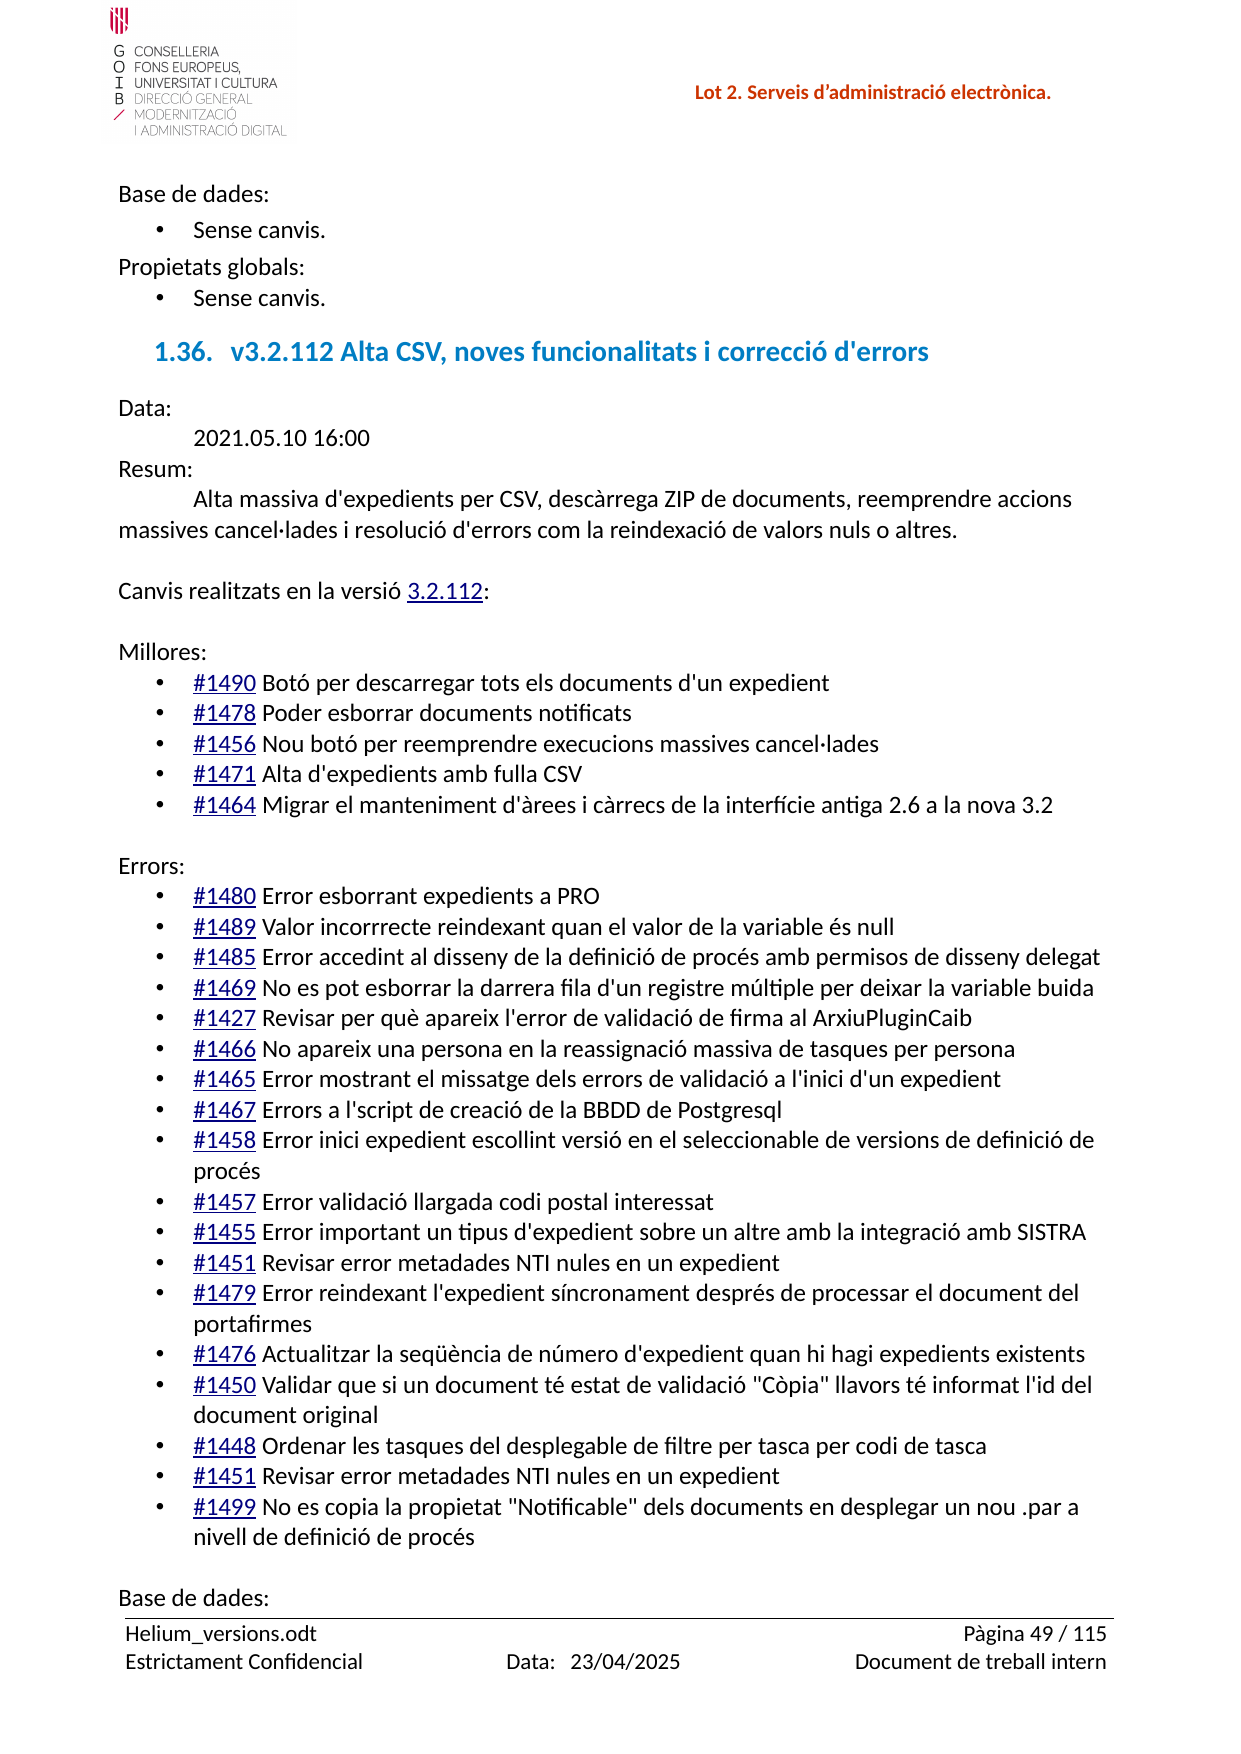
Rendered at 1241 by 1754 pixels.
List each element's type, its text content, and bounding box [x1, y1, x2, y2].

text 2021.05.10 16:00 [118, 423, 1122, 453]
text Base de dades: [118, 1582, 1122, 1613]
list #1485 Error accedint al disseny de la definició de procés amb permisos de disseny delegat [156, 941, 1122, 972]
list #1455 Error important un tipus d'expedient sobre un altre amb la integració amb SISTRA [156, 1216, 1122, 1247]
list #1471 Alta d'expedients amb fulla CSV [156, 758, 1122, 789]
list #1465 Error mostrant el missatge dels errors de validació a l'inici d'un expedient [156, 1063, 1122, 1094]
list #1427 Revisar per què apareix l'error de validació de firma al ArxiuPluginCaib [156, 1002, 1122, 1033]
text Base de dades: [118, 178, 1122, 209]
text Millores: [118, 636, 1122, 667]
text Resum: [118, 453, 1122, 484]
list #1467 Errors a l'script de creació de la BBDD de Postgresql [156, 1094, 1122, 1124]
list #1499 No es copia la propietat "Notificable" dels documents en desplegar un nou .par a nivell de definició de procés [156, 1491, 1122, 1552]
picture [100, 0, 297, 144]
list #1464 Migrar el manteniment d'àrees i càrrecs de la interfície antiga 2.6 a la nova 3.2 [156, 789, 1122, 819]
text Data: [118, 392, 1122, 423]
text Alta massiva d'expedients per CSV, descàrrega ZIP de documents, reemprendre accions massives cancel·lades i resolució d'errors com la reindexació de valors nuls o altres. [118, 484, 1122, 545]
list Sense canvis. [156, 215, 1122, 245]
list #1466 No apareix una persona en la reassignació massiva de tasques per persona [156, 1033, 1122, 1063]
list #1489 Valor incorrrecte reindexant quan el valor de la variable és null [156, 911, 1122, 941]
list #1478 Poder esborrar documents notificats [156, 697, 1122, 728]
list #1448 Ordenar les tasques del desplegable de filtre per tasca per codi de tasca [156, 1430, 1122, 1460]
subtitle v3.2.112 Alta CSV, noves funcionalitats i correcció d'errors [153, 333, 1122, 368]
list #1479 Error reindexant l'expedient síncronament després de processar el document del portafirmes [156, 1277, 1122, 1338]
text Canvis realitzats en la versió 3.2.112: [118, 575, 1122, 606]
list #1456 Nou botó per reemprendre execucions massives cancel·lades [156, 728, 1122, 758]
text Errors: [118, 850, 1122, 880]
list #1451 Revisar error metadades NTI nules en un expedient [156, 1460, 1122, 1491]
list #1480 Error esborrant expedients a PRO [156, 880, 1122, 911]
list #1458 Error inici expedient escollint versió en el seleccionable de versions de definició de procés [156, 1124, 1122, 1186]
list Sense canvis. [156, 282, 1122, 312]
list #1450 Validar que si un document té estat de validació "Còpia" llavors té informat l'id del document original [156, 1369, 1122, 1430]
list #1490 Botó per descarregar tots els documents d'un expedient [156, 667, 1122, 697]
list #1476 Actualitzar la seqüència de número d'expedient quan hi hagi expedients existents [156, 1338, 1122, 1369]
list #1457 Error validació llargada codi postal interessat [156, 1186, 1122, 1216]
text Propietats globals: [118, 251, 1122, 282]
list #1451 Revisar error metadades NTI nules en un expedient [156, 1247, 1122, 1277]
list #1469 No es pot esborrar la darrera fila d'un registre múltiple per deixar la variable buida [156, 972, 1122, 1002]
